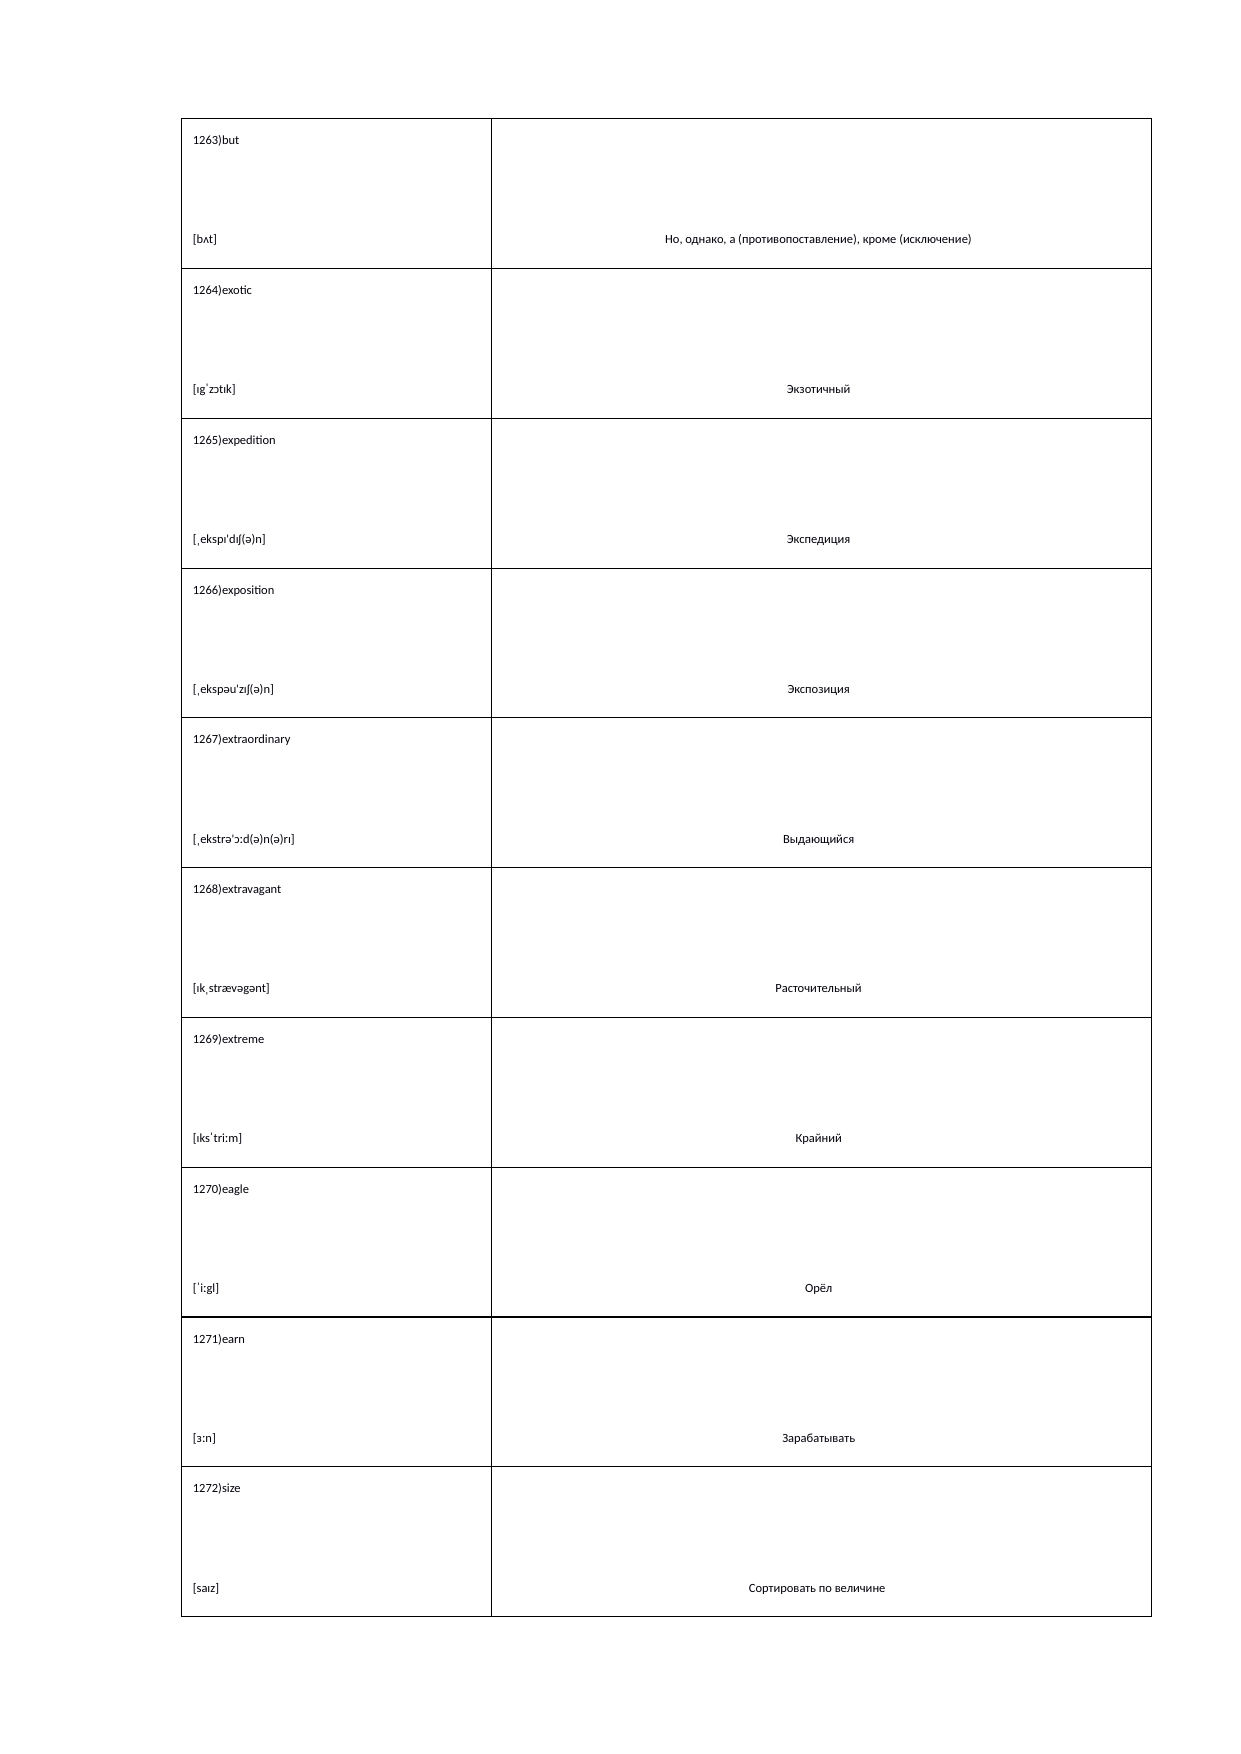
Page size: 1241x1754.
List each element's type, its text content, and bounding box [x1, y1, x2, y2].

table_cell Но, однако, а (противопоставление), кроме (исключение) [492, 119, 1151, 268]
table_cell 1267)extraordinary [ˌekstrə'ɔːd(ə)n(ə)rɪ] [182, 718, 491, 867]
table_cell 1268)extravagant [ɪkˌstrævəgənt] [182, 868, 491, 1017]
table_cell Выдающийся [492, 718, 1151, 867]
table_cell Экзотичный [492, 269, 1151, 418]
table_cell 1270)eagle [ˈiːgl] [182, 1168, 491, 1316]
table_cell 1272)size [saɪz] [182, 1467, 491, 1616]
table_cell Экспедиция [492, 419, 1151, 567]
table_cell Крайний [492, 1018, 1151, 1167]
table_cell Экспозиция [492, 569, 1151, 717]
table_cell Сортировать по величине [492, 1467, 1151, 1616]
table_cell 1264)exotic [ɪgˈzɔtɪk] [182, 269, 491, 418]
table_cell Орёл [492, 1168, 1151, 1316]
table_cell 1263)but [bʌt] [182, 119, 491, 268]
table_cell Расточительный [492, 868, 1151, 1017]
table_cell 1271)earn [ɜːn] [182, 1318, 491, 1466]
table_cell 1266)exposition [ˌekspəu'zɪʃ(ə)n] [182, 569, 491, 717]
table_cell Зарабатывать [492, 1318, 1151, 1466]
table_cell 1269)extreme [ɪksˈtriːm] [182, 1018, 491, 1167]
table_cell 1265)expedition [ˌekspɪ'dɪʃ(ə)n] [182, 419, 491, 567]
